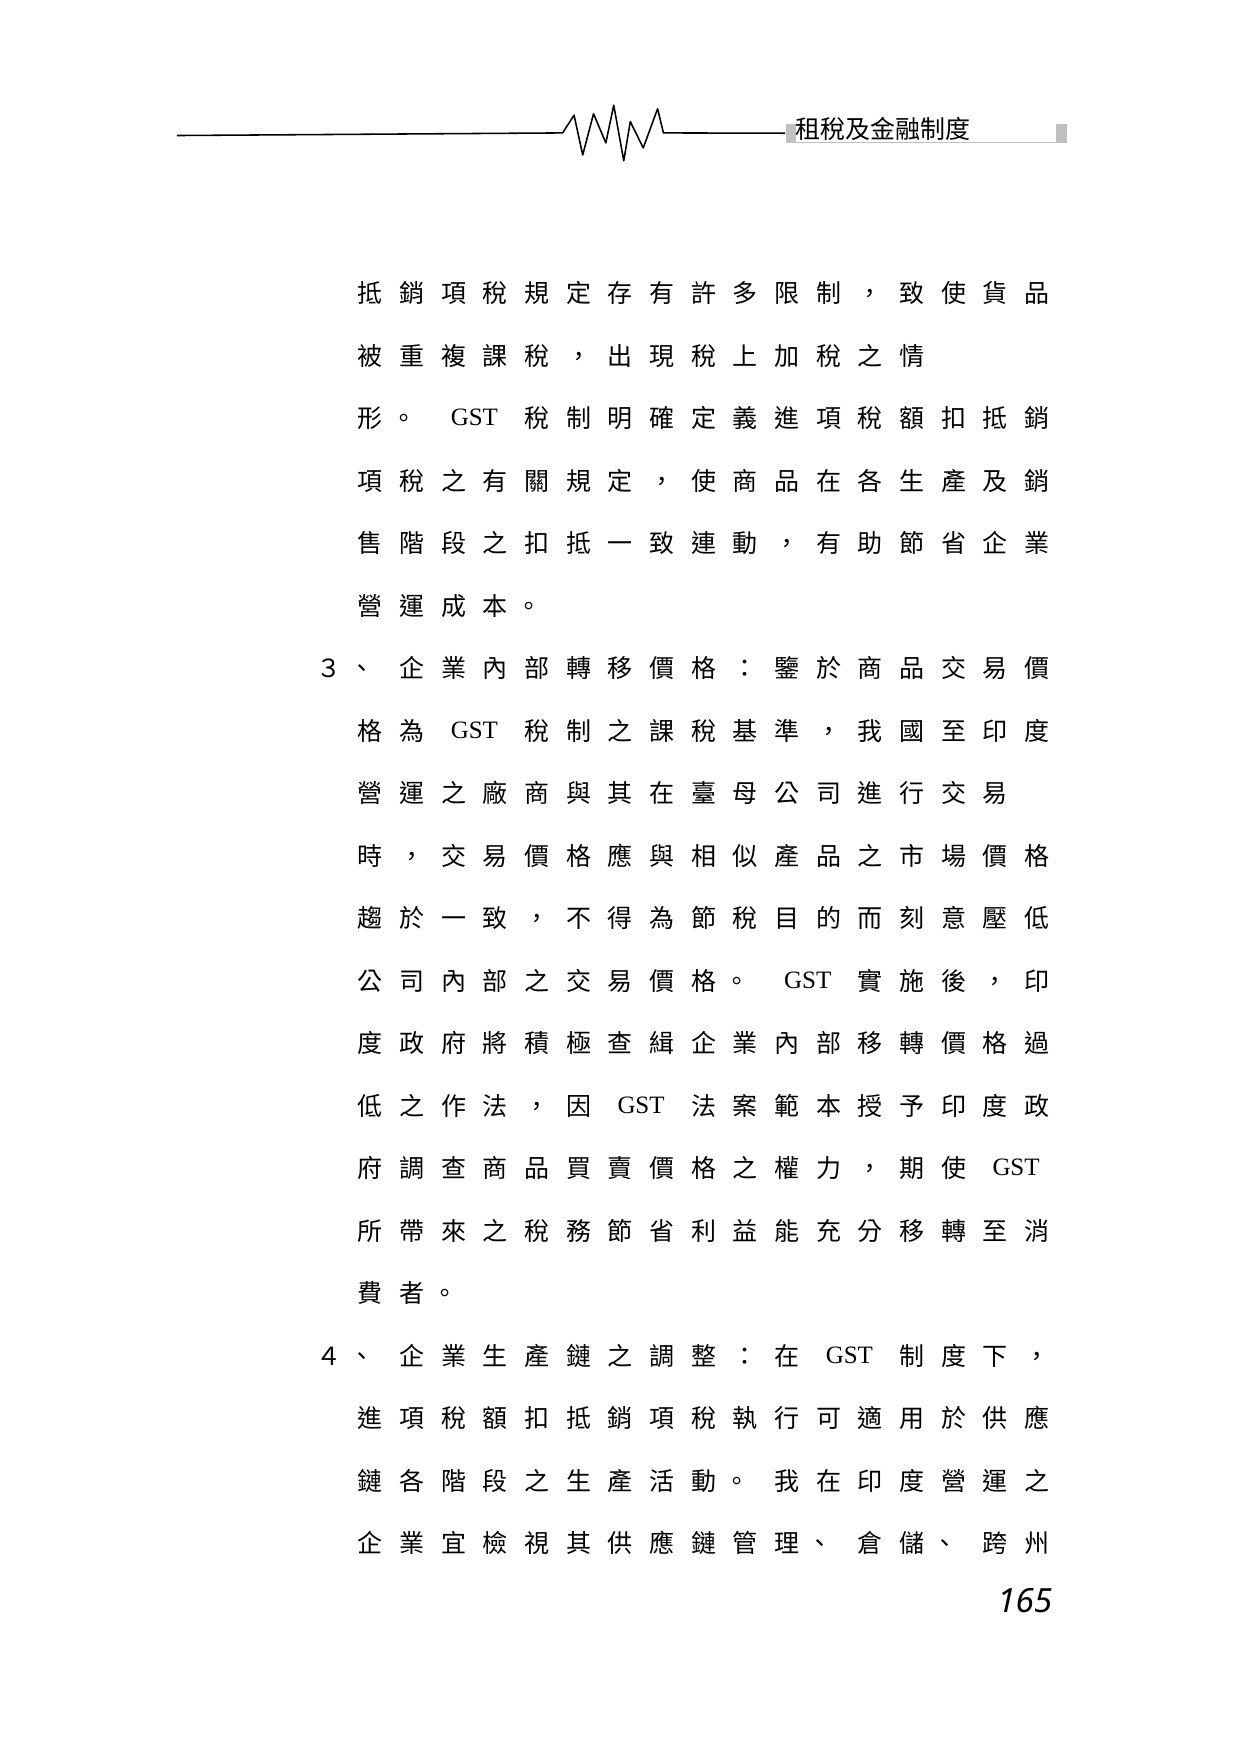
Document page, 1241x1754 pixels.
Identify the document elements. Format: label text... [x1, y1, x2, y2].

text ４、企業生產鏈之調整：在GST制度下，進項稅額扣抵銷項稅執行可適用於供應鏈各階段之生產活動。我在印度營運之企業宜檢視其供應鏈管理、倉儲、跨州 [281, 1313, 1058, 1563]
text ３、企業內部轉移價格：鑒於商品交易價格為GST稅制之課稅基準，我國至印度營運之廠商與其在臺母公司進行交易時，交易價格應與相似產品之市場價格趨於一致，不得為節稅目的而刻意壓低公司內部之交易價格。GST實施後，印度政府將積極查緝企業內部移轉價格過低之作法，因GST法案範本授予印度政府調查商品買賣價格之權力，期使GST所帶來之稅務節省利益能充分移轉至消費者。 [281, 625, 1058, 1313]
text 抵銷項稅規定存有許多限制，致使貨品被重複課稅，出現稅上加稅之情形。GST稅制明確定義進項稅額扣抵銷項稅之有關規定，使商品在各生產及銷售階段之扣抵一致連動，有助節省企業營運成本。 [281, 250, 1058, 625]
